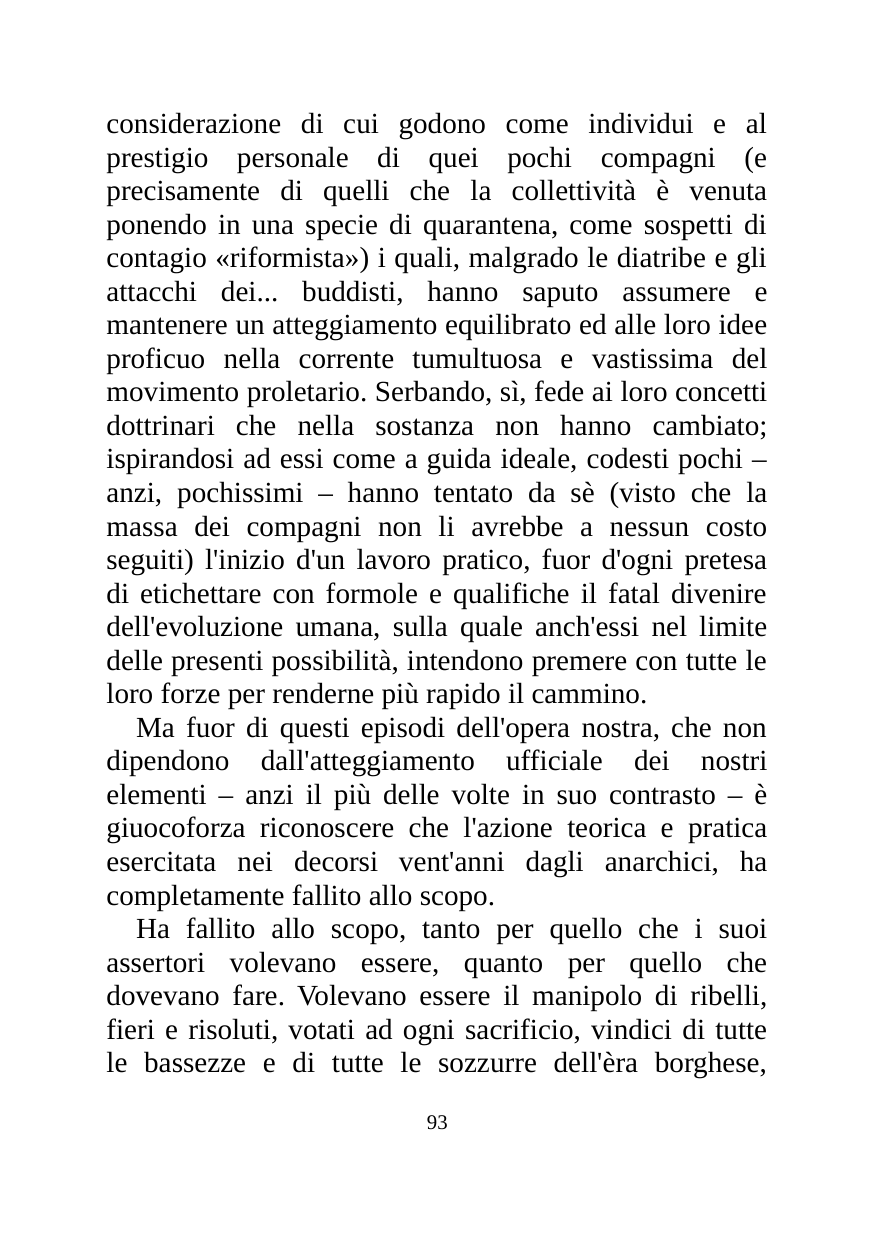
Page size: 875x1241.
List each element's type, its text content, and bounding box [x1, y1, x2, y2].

text Ma fuor di questi episodi dell'opera nostra, che non dipendono dall'atteggiamento ufficiale dei nostri elementi – anzi il più delle volte in suo contrasto – è giuocoforza riconoscere che l'azione teorica e pratica esercitata nei decorsi vent'anni dagli anarchici, ha completamente fallito allo scopo. [106, 710, 768, 911]
text considerazione di cui godono come individui e al prestigio personale di quei pochi compagni (e precisamente di quelli che la collettività è venuta ponendo in una specie di quarantena, come sospetti di contagio «riformista») i quali, malgrado le diatribe e gli attacchi dei... buddisti, hanno saputo assumere e mantenere un atteggiamento equilibrato ed alle loro idee proficuo nella corrente tumultuosa e vastissima del movimento proletario. Serbando, sì, fede ai loro concetti dottrinari che nella sostanza non hanno cambiato; ispirandosi ad essi come a guida ideale, codesti pochi – anzi, pochissimi – hanno tentato da sè (visto che la massa dei compagni non li avrebbe a nessun costo seguiti) l'inizio d'un lavoro pratico, fuor d'ogni pretesa di etichettare con formole e qualifiche il fatal divenire dell'evoluzione umana, sulla quale anch'essi nel limite delle presenti possibilità, intendono premere con tutte le loro forze per renderne più rapido il cammino. [106, 106, 768, 710]
text Ha fallito allo scopo, tanto per quello che i suoi assertori volevano essere, quanto per quello che dovevano fare. Volevano essere il manipolo di ribelli, fieri e risoluti, votati ad ogni sacrificio, vindici di tutte le bassezze e di tutte le sozzurre dell'èra borghese, [106, 911, 768, 1079]
